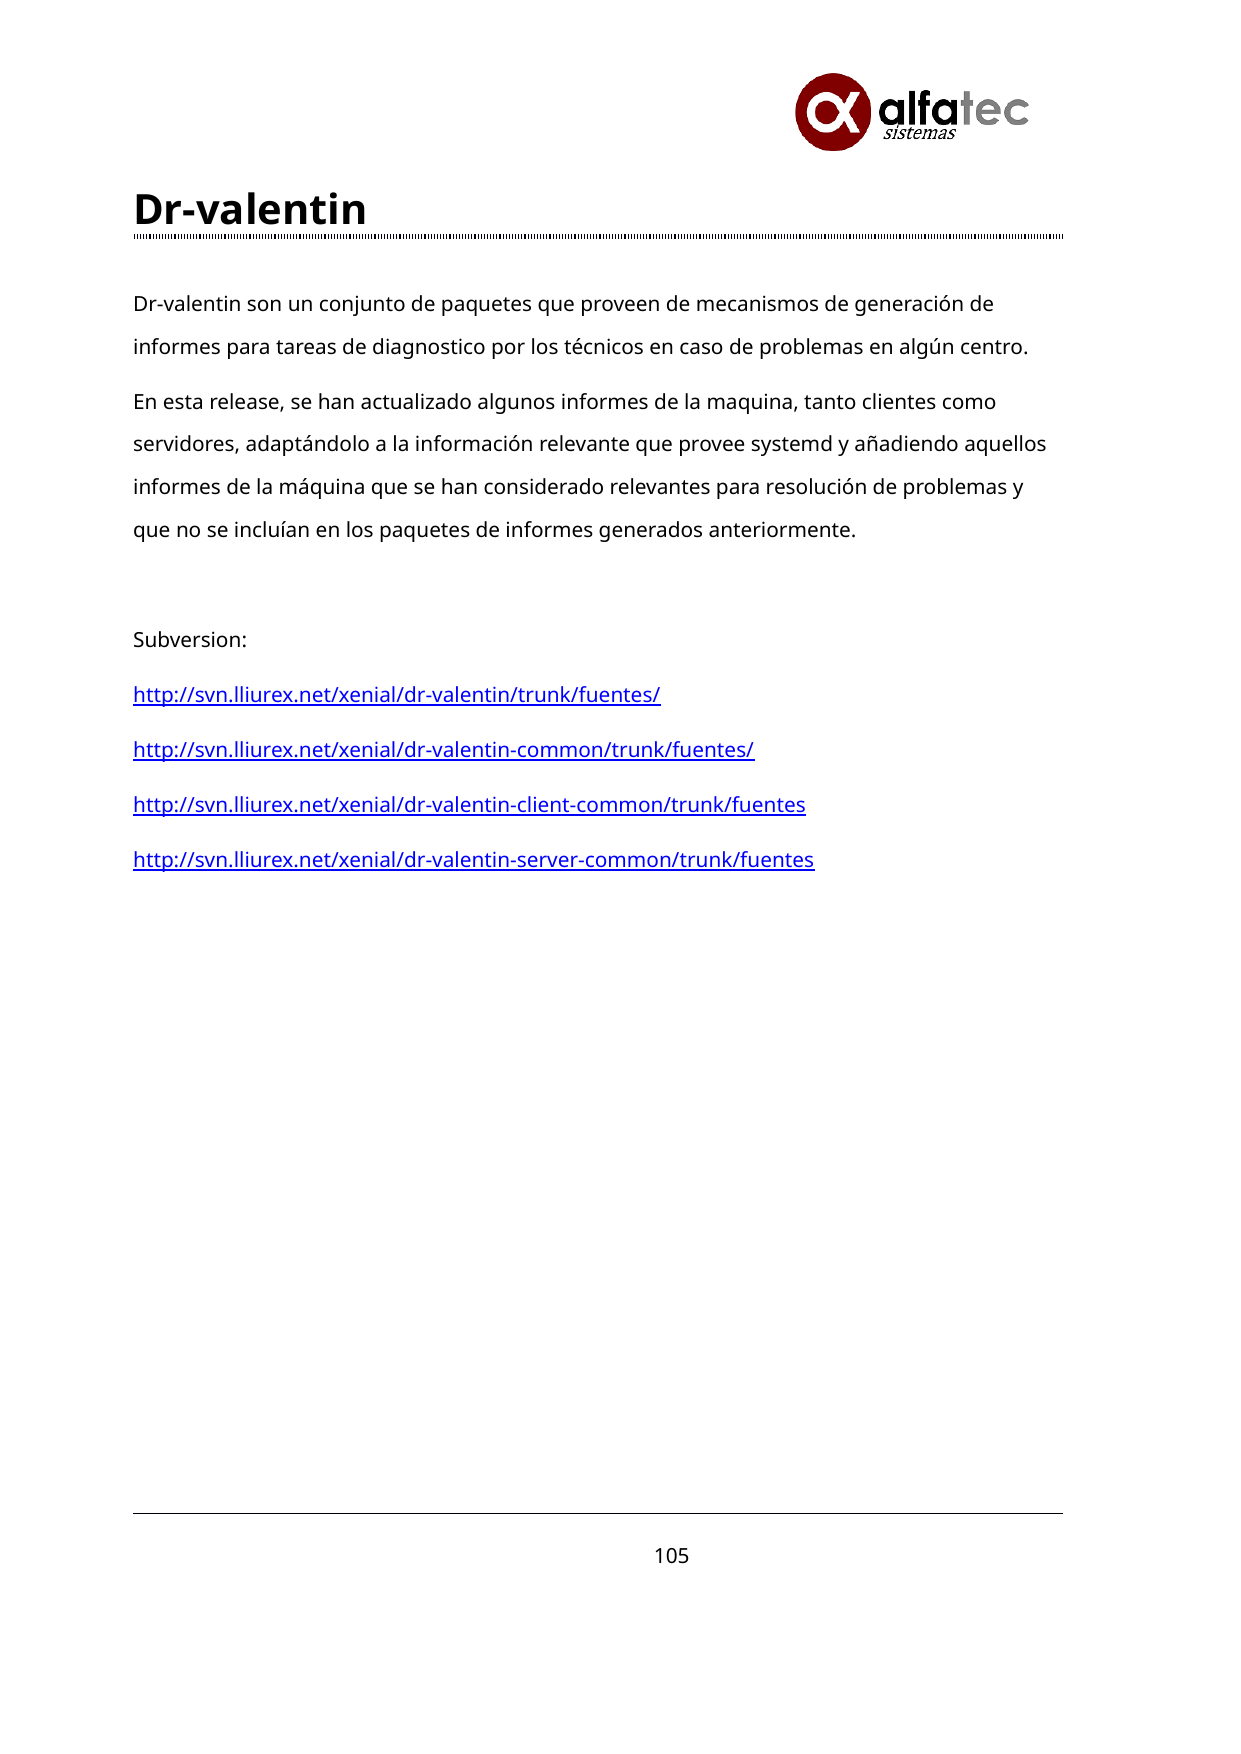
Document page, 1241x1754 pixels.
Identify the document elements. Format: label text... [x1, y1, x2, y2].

text En esta release, se han actualizado algunos informes de la maquina, tanto clientes como servidores, adaptándolo a la información relevante que provee systemd y añadiendo aquellos informes de la máquina que se han considerado relevantes para resolución de problemas y que no se incluían en los paquetes de informes generados anteriormente. [133, 387, 1063, 543]
text http://svn.lliurex.net/xenial/dr-valentin-common/trunk/fuentes/ [133, 735, 1063, 763]
text http://svn.lliurex.net/xenial/dr-valentin-client-common/trunk/fuentes [133, 790, 1063, 819]
subtitle Dr-valentin [133, 191, 1063, 239]
picture [795, 73, 1031, 151]
text http://svn.lliurex.net/xenial/dr-valentin-server-common/trunk/fuentes [133, 845, 1063, 874]
text Dr-valentin son un conjunto de paquetes que proveen de mecanismos de generación de informes para tareas de diagnostico por los técnicos en caso de problemas en algún centro. [133, 289, 1063, 360]
text http://svn.lliurex.net/xenial/dr-valentin/trunk/fuentes/ [133, 680, 1063, 708]
text Subversion: [133, 625, 1063, 653]
